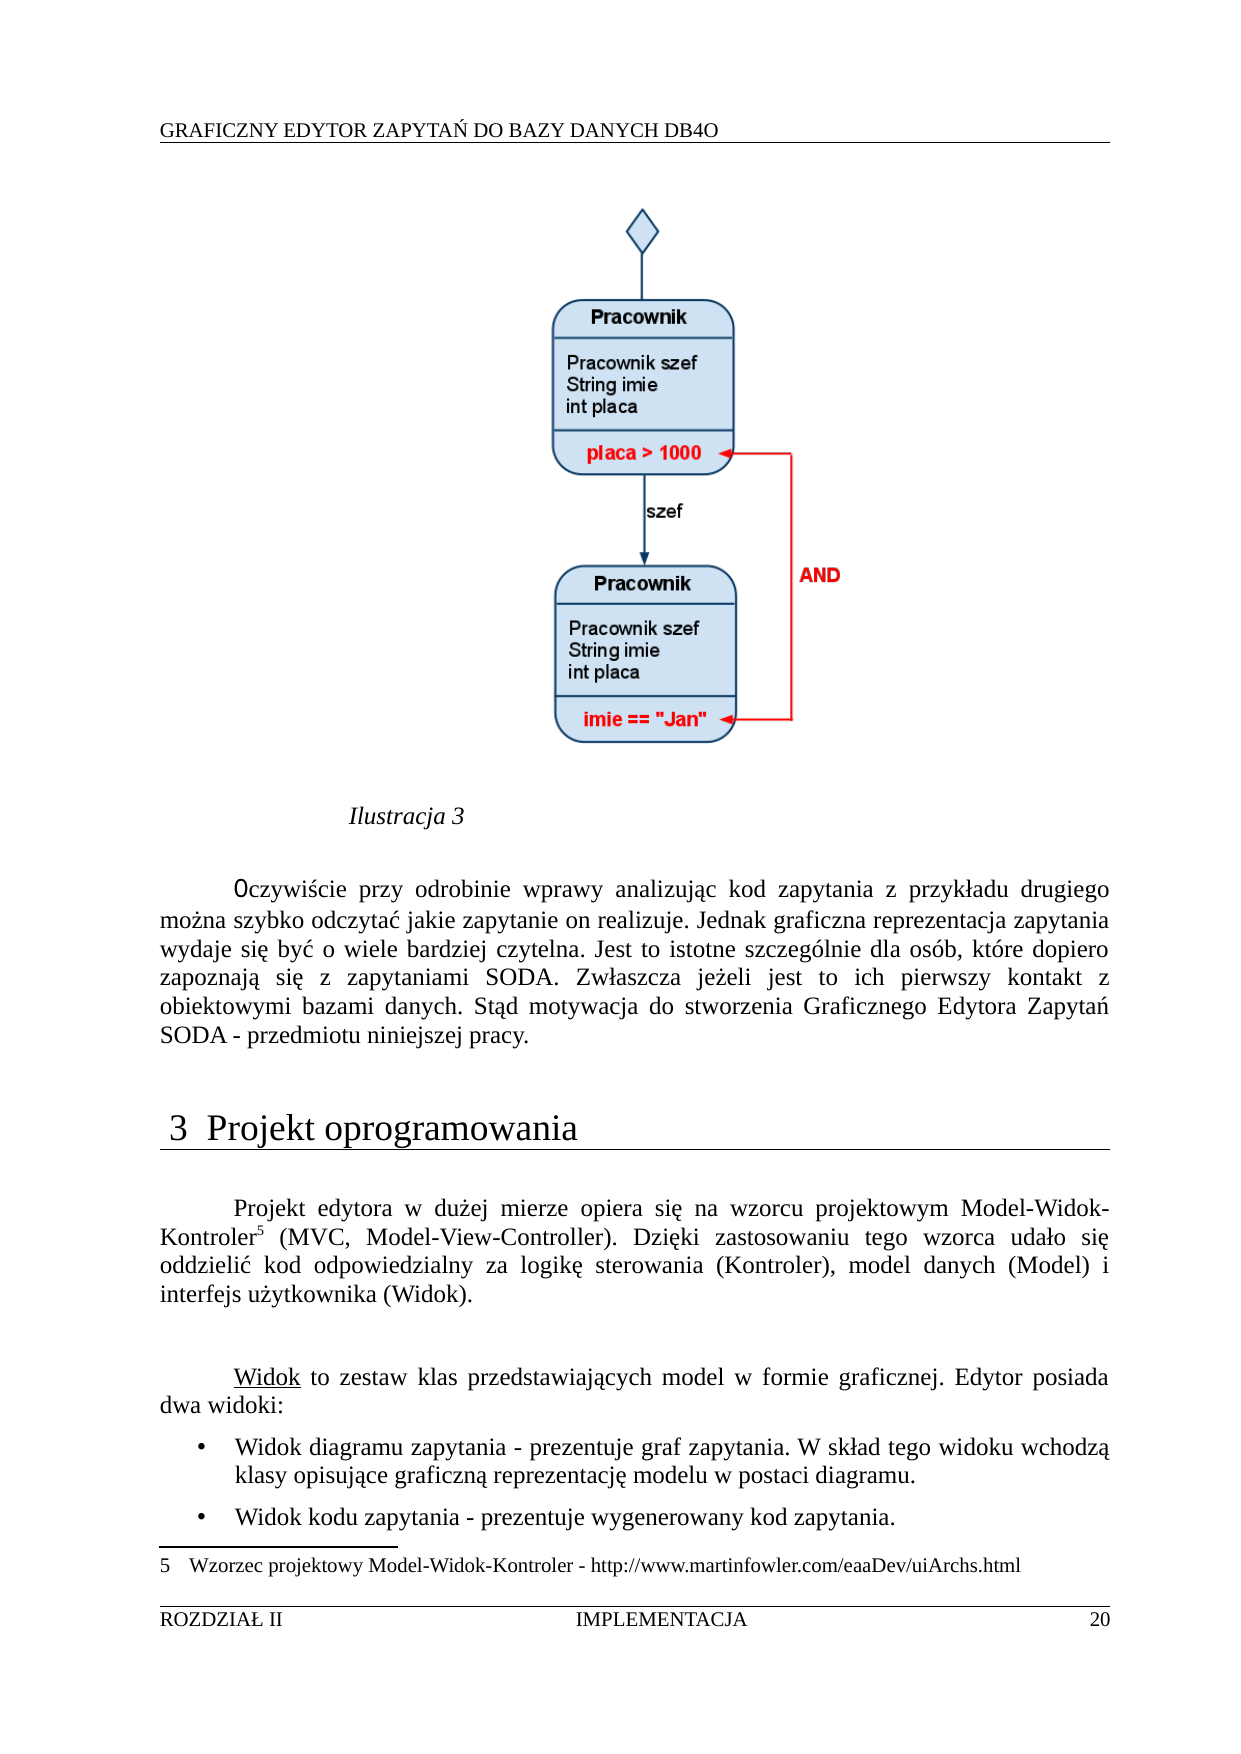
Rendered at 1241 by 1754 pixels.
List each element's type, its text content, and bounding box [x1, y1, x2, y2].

text Wzorzec projektowy Model-Widok-Kontroler - http://www.martinfowler.com/eaaDev/uiArchs.html [159, 1553, 1110, 1577]
text Ilustracja 3 [348, 801, 921, 829]
list Widok diagramu zapytania - prezentuje graf zapytania. W skład tego widoku wchodzą klasy opisujące graficzną reprezentację modelu w postaci diagramu. [197, 1432, 1110, 1489]
text Widok to zestaw klas przedstawiających model w formie graficznej. Edytor posiada dwa widoki: [159, 1362, 1110, 1419]
subtitle Projekt oprogramowania [159, 1105, 1110, 1149]
text Projekt edytora w dużej mierze opiera się na wzorcu projektowym Model-Widok-Kontroler (MVC, Model-View-Controller). Dzięki zastosowaniu tego wzorca udało się oddzielić kod odpowiedzialny za logikę sterowania (Kontroler), model danych (Model) i interfejs użytkownika (Widok). [159, 1193, 1110, 1308]
picture [348, 189, 922, 801]
text Oczywiście przy odrobinie wprawy analizując kod zapytania z przykładu drugiego można szybko odczytać jakie zapytanie on realizuje. Jednak graficzna reprezentacja zapytania wydaje się być o wiele bardziej czytelna. Jest to istotne szczególnie dla osób, które dopiero zapoznają się z zapytaniami SODA. Zwłaszcza jeżeli jest to ich pierwszy kontakt z obiektowymi bazami danych. Stąd motywacja do stworzenia Graficznego Edytora Zapytań SODA - przedmiotu niniejszej pracy. [159, 871, 1110, 1049]
list Widok kodu zapytania - prezentuje wygenerowany kod zapytania. [197, 1502, 1110, 1530]
